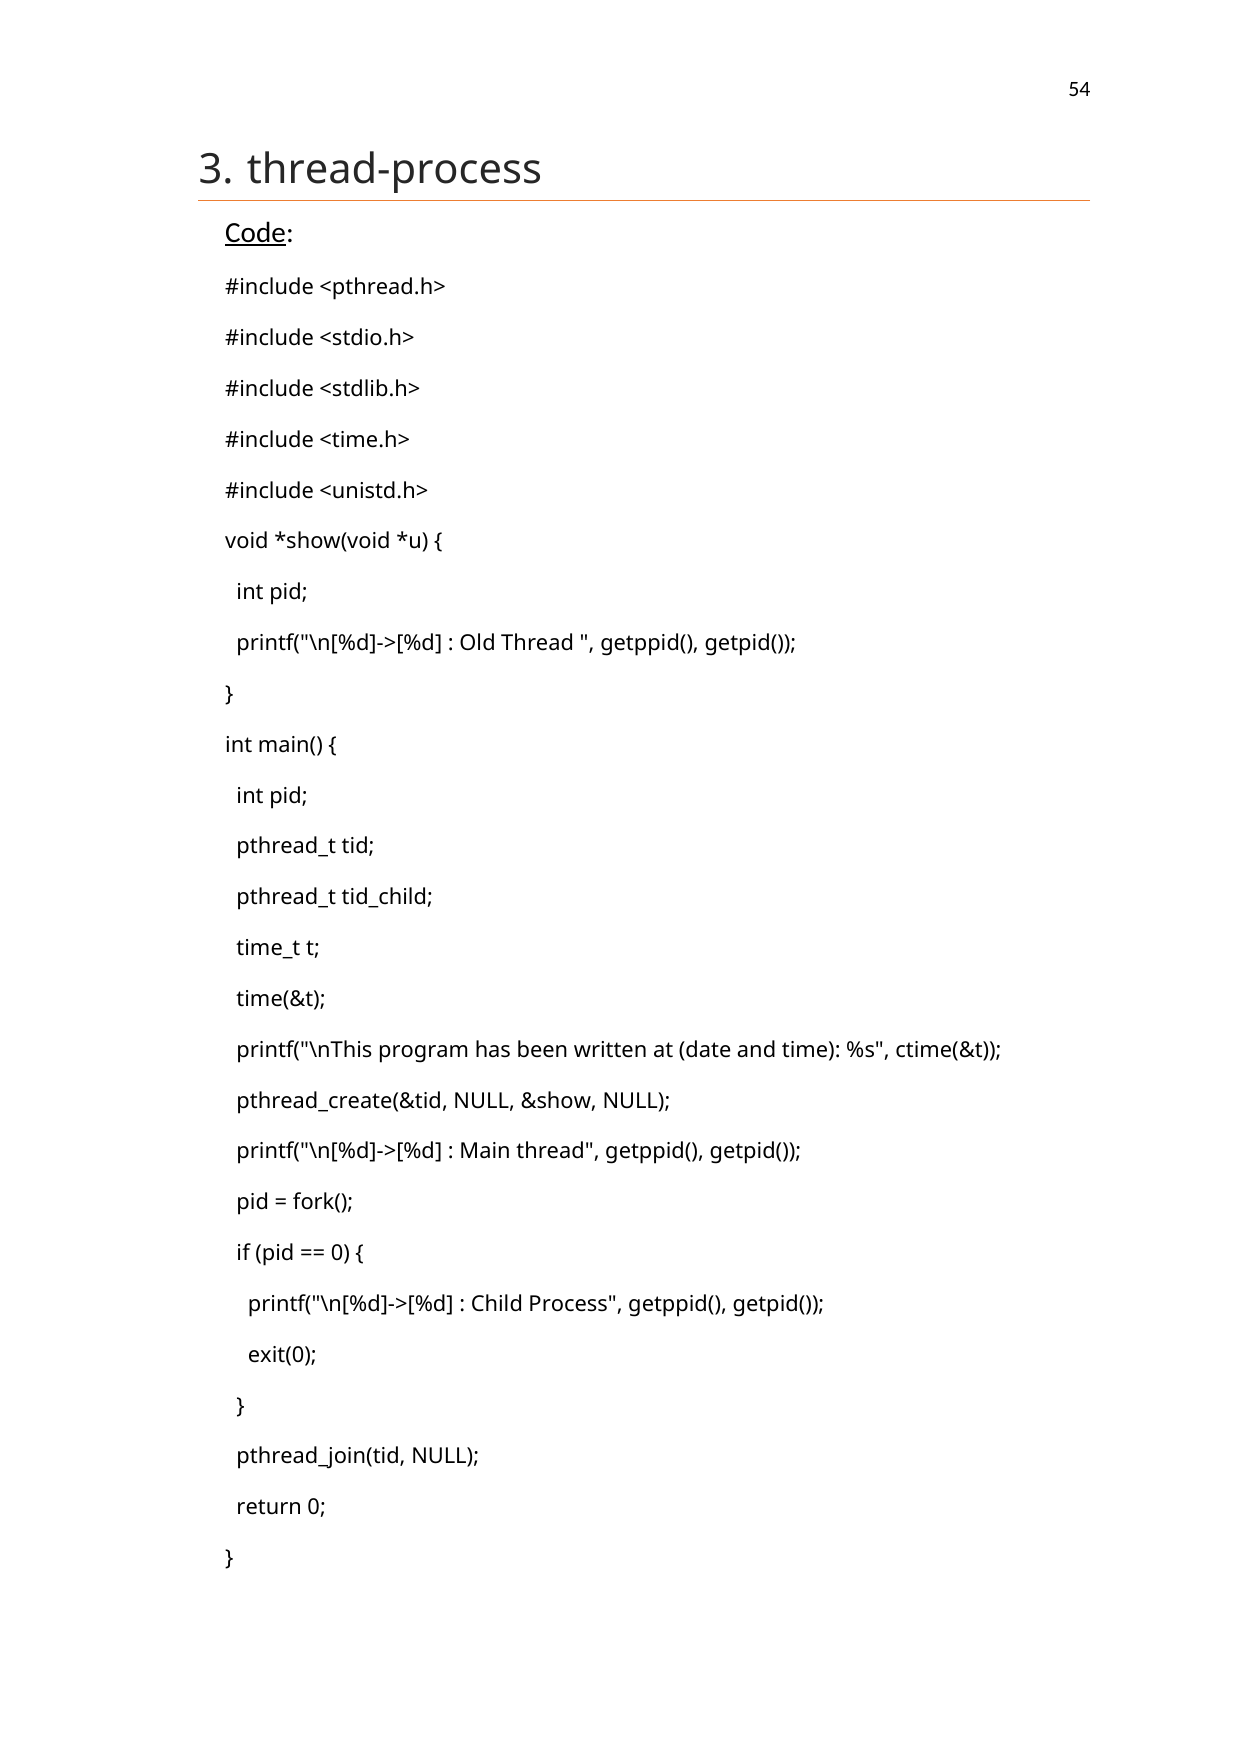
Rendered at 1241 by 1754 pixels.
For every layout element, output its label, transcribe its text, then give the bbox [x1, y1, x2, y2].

text } [225, 1389, 1090, 1419]
text int pid; [225, 576, 1090, 606]
subtitle thread-process [198, 139, 1090, 200]
text pthread_t tid_child; [225, 881, 1090, 911]
text return 0; [225, 1491, 1090, 1521]
text printf("\n[%d]->[%d] : Old Thread ", getppid(), getpid()); [225, 627, 1090, 657]
text #include <time.h> [225, 424, 1090, 453]
text } [225, 678, 1090, 708]
text time(&t); [225, 983, 1090, 1013]
text #include <unistd.h> [225, 474, 1090, 504]
text pthread_create(&tid, NULL, &show, NULL); [225, 1084, 1090, 1114]
text printf("\nThis program has been written at (date and time): %s", ctime(&t)); [225, 1034, 1090, 1063]
text time_t t; [225, 932, 1090, 962]
text #include <pthread.h> [225, 271, 1090, 301]
text printf("\n[%d]->[%d] : Child Process", getppid(), getpid()); [225, 1288, 1090, 1318]
text Code: [225, 214, 1090, 249]
text printf("\n[%d]->[%d] : Main thread", getppid(), getpid()); [225, 1135, 1090, 1165]
text pthread_join(tid, NULL); [225, 1440, 1090, 1470]
text void *show(void *u) { [225, 525, 1090, 555]
text exit(0); [225, 1339, 1090, 1368]
text pid = fork(); [225, 1186, 1090, 1216]
text } [225, 1542, 1090, 1572]
text int pid; [225, 779, 1090, 809]
text pthread_t tid; [225, 830, 1090, 860]
text if (pid == 0) { [225, 1237, 1090, 1267]
text int main() { [225, 729, 1090, 758]
text #include <stdlib.h> [225, 373, 1090, 403]
text #include <stdio.h> [225, 322, 1090, 352]
